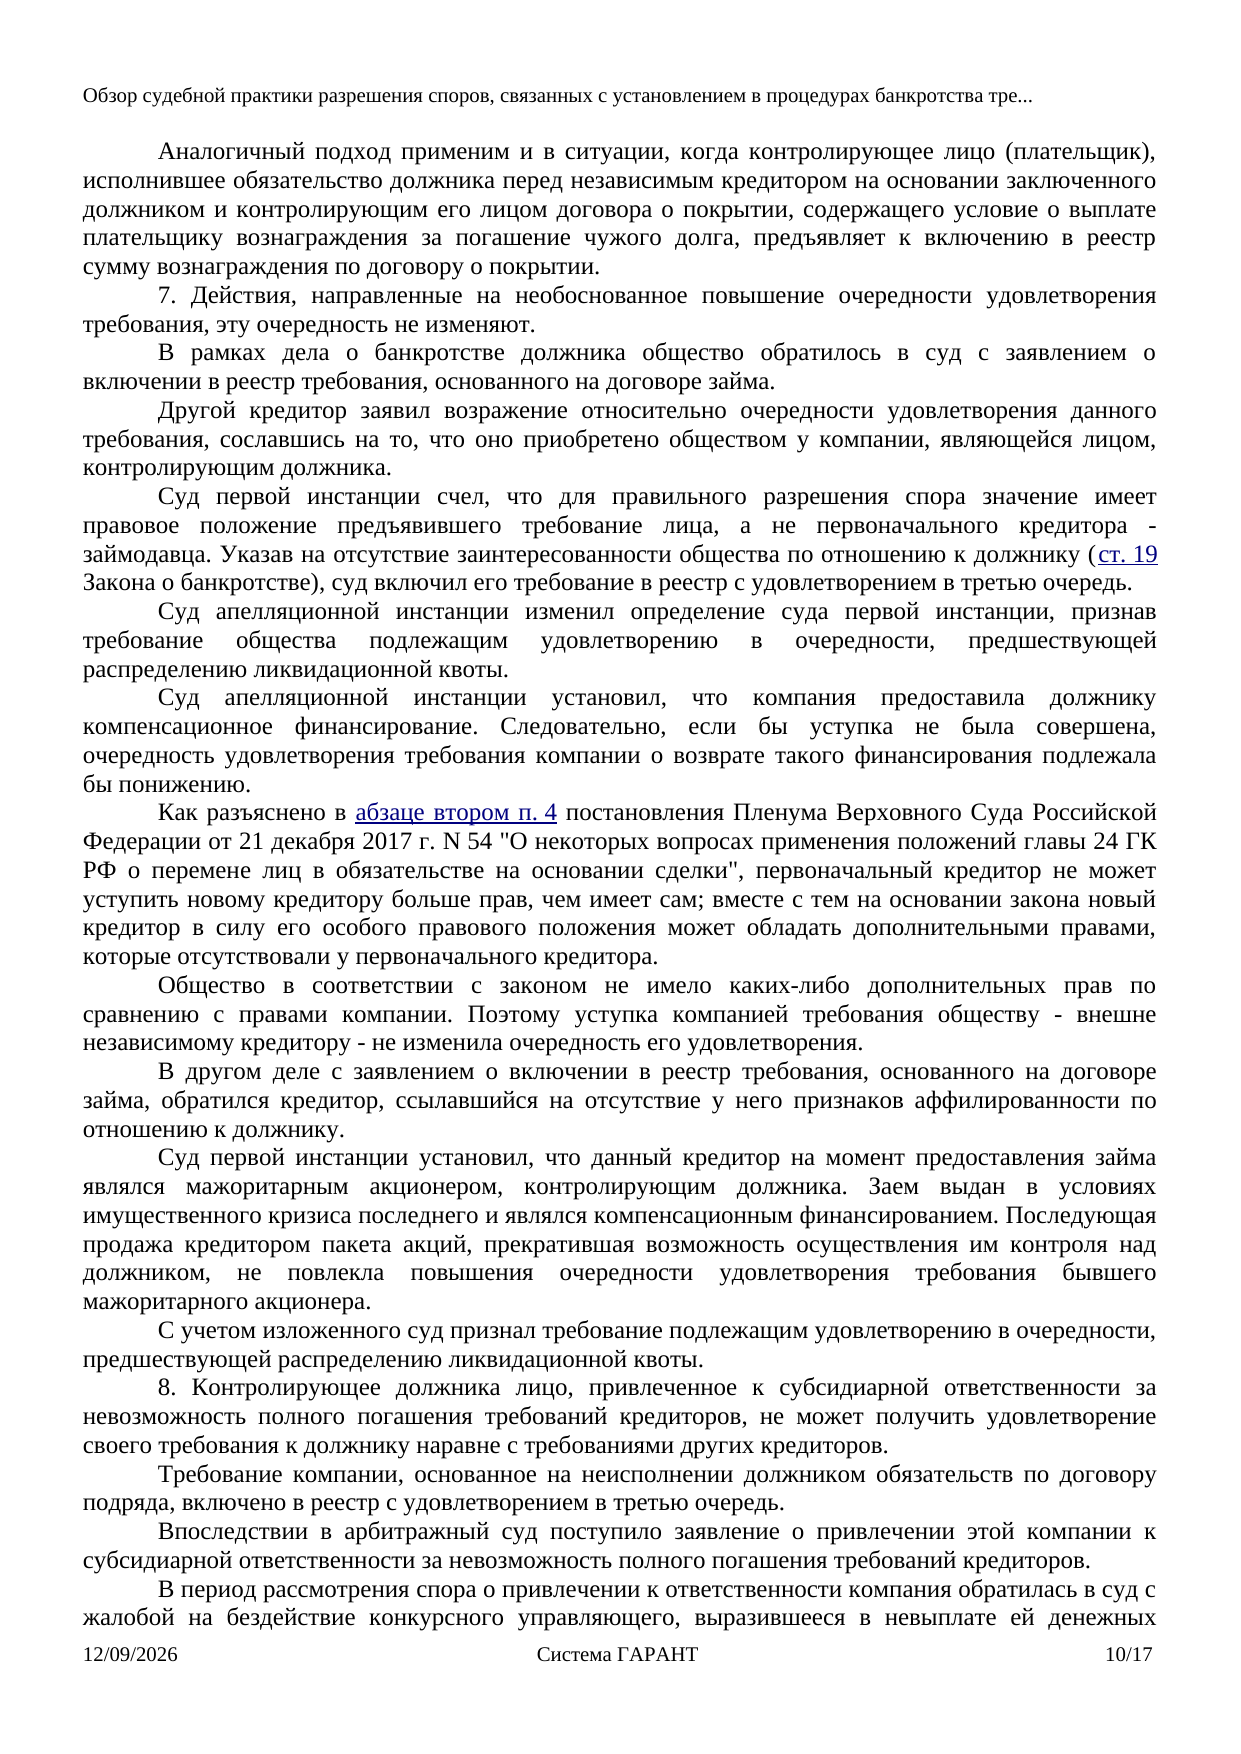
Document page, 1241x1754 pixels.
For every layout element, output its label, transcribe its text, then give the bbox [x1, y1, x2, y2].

text 7. Действия, направленные на необоснованное повышение очередности удовлетворения требования, эту очередность не изменяют. [83, 280, 1157, 337]
text Требование компании, основанное на неисполнении должником обязательств по договору подряда, включено в реестр с удовлетворением в третью очередь. [83, 1459, 1157, 1516]
text Впоследствии в арбитражный суд поступило заявление о привлечении этой компании к субсидиарной ответственности за невозможность полного погашения требований кредиторов. [83, 1516, 1157, 1574]
text В другом деле с заявлением о включении в реестр требования, основанного на договоре займа, обратился кредитор, ссылавшийся на отсутствие у него признаков аффилированности по отношению к должнику. [83, 1056, 1157, 1142]
text С учетом изложенного суд признал требование подлежащим удовлетворению в очередности, предшествующей распределению ликвидационной квоты. [83, 1315, 1157, 1372]
text Суд апелляционной инстанции установил, что компания предоставила должнику компенсационное финансирование. Следовательно, если бы уступка не была совершена, очередность удовлетворения требования компании о возврате такого финансирования подлежала бы понижению. [83, 682, 1157, 797]
text Другой кредитор заявил возражение относительно очередности удовлетворения данного требования, сославшись на то, что оно приобретено обществом у компании, являющейся лицом, контролирующим должника. [83, 395, 1157, 481]
text В период рассмотрения спора о привлечении к ответственности компания обратилась в суд с жалобой на бездействие конкурсного управляющего, выразившееся в невыплате ей денежных [83, 1574, 1157, 1631]
text Суд первой инстанции установил, что данный кредитор на момент предоставления займа являлся мажоритарным акционером, контролирующим должника. Заем выдан в условиях имущественного кризиса последнего и являлся компенсационным финансированием. Последующая продажа кредитором пакета акций, прекратившая возможность осуществления им контроля над должником, не повлекла повышения очередности удовлетворения требования бывшего мажоритарного акционера. [83, 1142, 1157, 1315]
text Как разъяснено в абзаце втором п. 4 постановления Пленума Верховного Суда Российской Федерации от 21 декабря 2017 г. N 54 "О некоторых вопросах применения положений главы 24 ГК РФ о перемене лиц в обязательстве на основании сделки", первоначальный кредитор не может уступить новому кредитору больше прав, чем имеет сам; вместе с тем на основании закона новый кредитор в силу его особого правового положения может обладать дополнительными правами, которые отсутствовали у первоначального кредитора. [83, 797, 1157, 970]
text 8. Контролирующее должника лицо, привлеченное к субсидиарной ответственности за невозможность полного погашения требований кредиторов, не может получить удовлетворение своего требования к должнику наравне с требованиями других кредиторов. [83, 1372, 1157, 1459]
text Аналогичный подход применим и в ситуации, когда контролирующее лицо (плательщик), исполнившее обязательство должника перед независимым кредитором на основании заключенного должником и контролирующим его лицом договора о покрытии, содержащего условие о выплате плательщику вознаграждения за погашение чужого долга, предъявляет к включению в реестр сумму вознаграждения по договору о покрытии. [83, 136, 1157, 280]
text Суд первой инстанции счел, что для правильного разрешения спора значение имеет правовое положение предъявившего требование лица, а не первоначального кредитора - займодавца. Указав на отсутствие заинтересованности общества по отношению к должнику (ст. 19 Закона о банкротстве), суд включил его требование в реестр с удовлетворением в третью очередь. [83, 481, 1157, 596]
text В рамках дела о банкротстве должника общество обратилось в суд с заявлением о включении в реестр требования, основанного на договоре займа. [83, 337, 1157, 395]
text Суд апелляционной инстанции изменил определение суда первой инстанции, признав требование общества подлежащим удовлетворению в очередности, предшествующей распределению ликвидационной квоты. [83, 596, 1157, 682]
text Общество в соответствии с законом не имело каких-либо дополнительных прав по сравнению с правами компании. Поэтому уступка компанией требования обществу - внешне независимому кредитору - не изменила очередность его удовлетворения. [83, 970, 1157, 1056]
